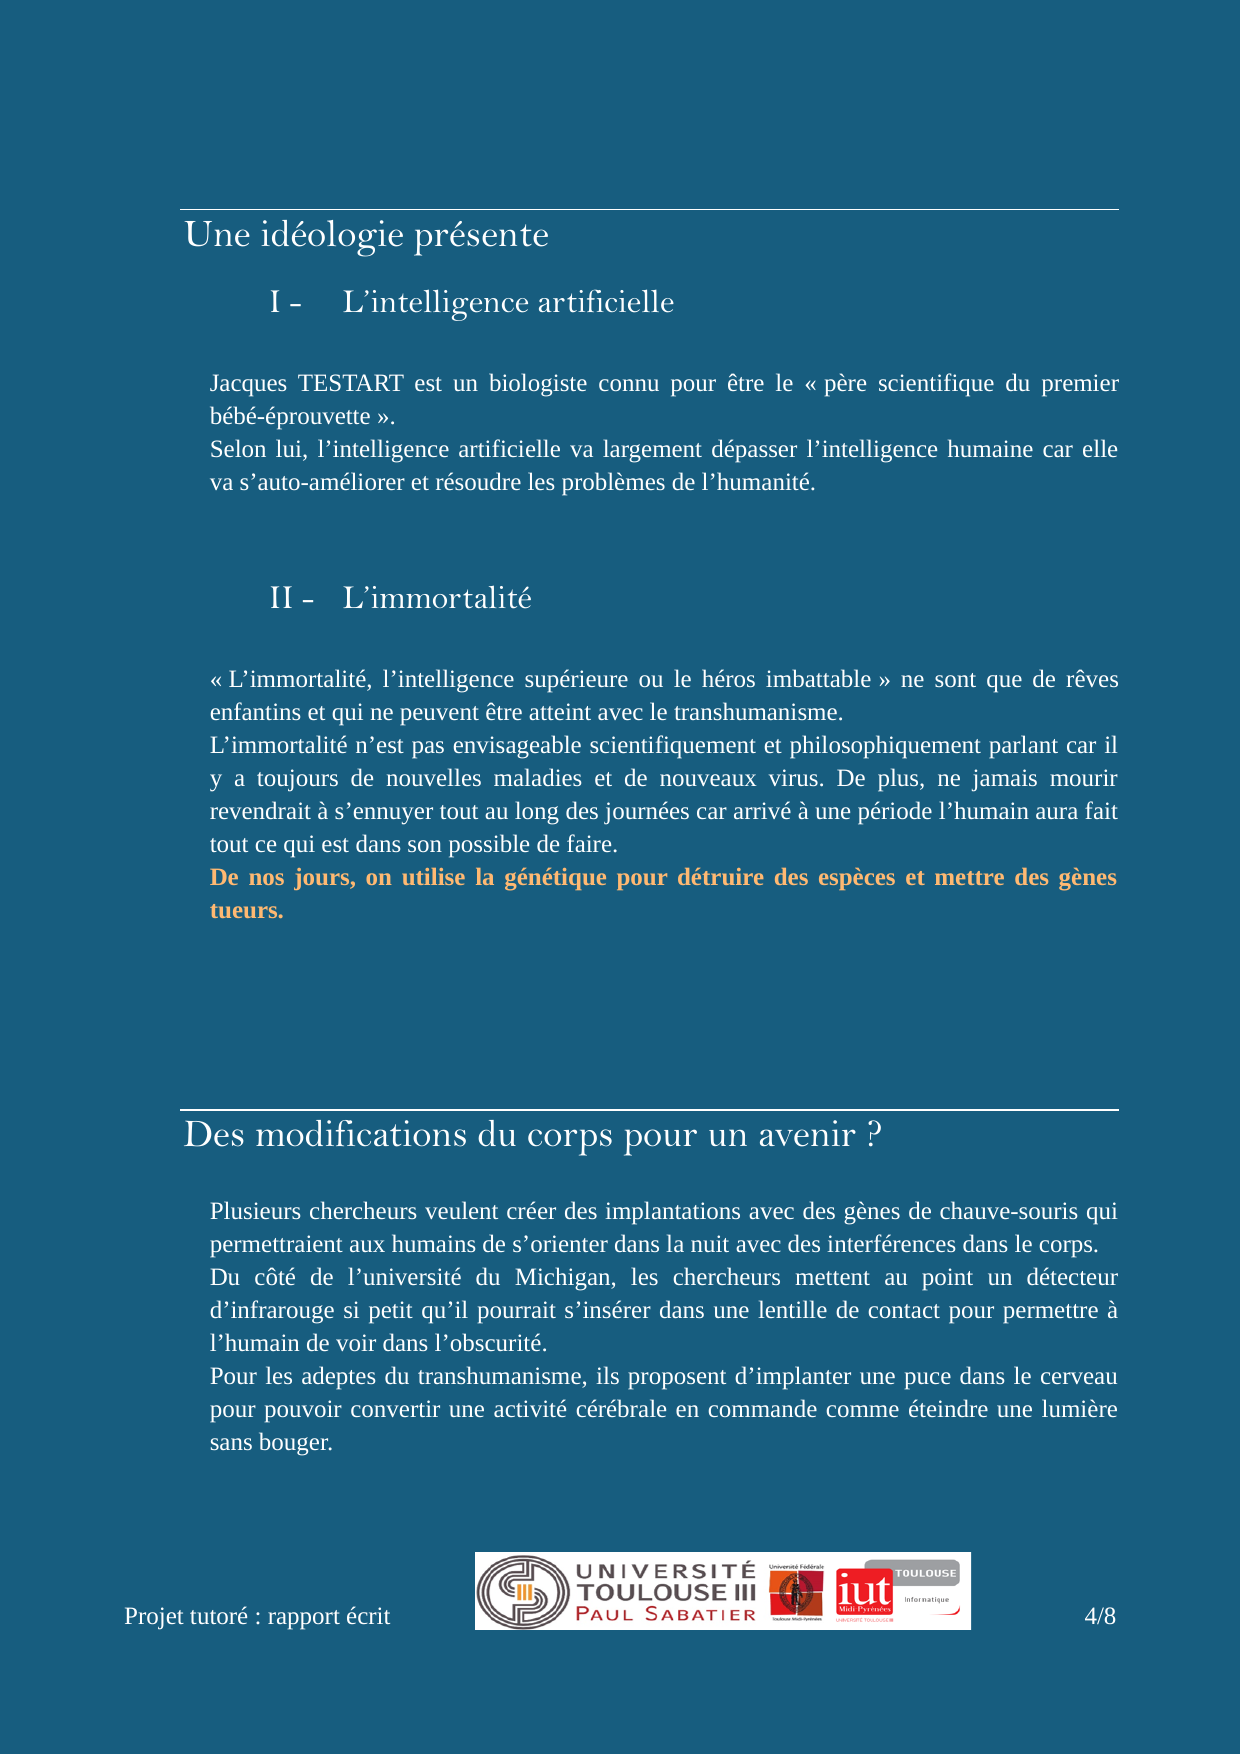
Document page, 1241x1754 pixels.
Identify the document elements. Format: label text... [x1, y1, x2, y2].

text L’immortalité n’est pas envisageable scientifiquement et philosophiquement parlant car il y a toujours de nouvelles maladies et de nouveaux virus. De plus, ne jamais mourir revendrait à s’ennuyer tout au long des journées car arrivé à une période l’humain aura fait tout ce qui est dans son possible de faire. [209, 730, 1119, 858]
text Plusieurs chercheurs veulent créer des implantations avec des gènes de chauve-souris qui permettraient aux humains de s’orienter dans la nuit avec des interférences dans le corps. [209, 1196, 1119, 1258]
text Pour les adeptes du transhumanisme, ils proposent d’implanter une puce dans le cerveau pour pouvoir convertir une activité cérébrale en commande comme éteindre une lumière sans bouger. [209, 1361, 1119, 1456]
text Jacques TESTART est un biologiste connu pour être le « père scientifique du premier bébé-éprouvette ». [209, 368, 1119, 430]
text Du côté de l’université du Michigan, les chercheurs mettent au point un détecteur d’infrarouge si petit qu’il pourrait s’insérer dans une lentille de contact pour permettre à l’humain de voir dans l’obscurité. [209, 1262, 1119, 1357]
text Selon lui, l’intelligence artificielle va largement dépasser l’intelligence humaine car elle va s’auto-améliorer et résoudre les problèmes de l’humanité. [209, 434, 1119, 496]
subtitle L’intelligence artificielle [269, 284, 1119, 321]
picture [475, 1552, 972, 1630]
text « L’immortalité, l’intelligence supérieure ou le héros imbattable » ne sont que de rêves enfantins et qui ne peuvent être atteint avec le transhumanisme. [209, 664, 1119, 726]
subtitle Des modifications du corps pour un avenir ? [180, 1111, 1119, 1160]
text De nos jours, on utilise la génétique pour détruire des espèces et mettre des gènes tueurs. [209, 862, 1119, 924]
subtitle L’immortalité [269, 580, 1119, 617]
subtitle Une idéologie présente [180, 210, 1119, 260]
